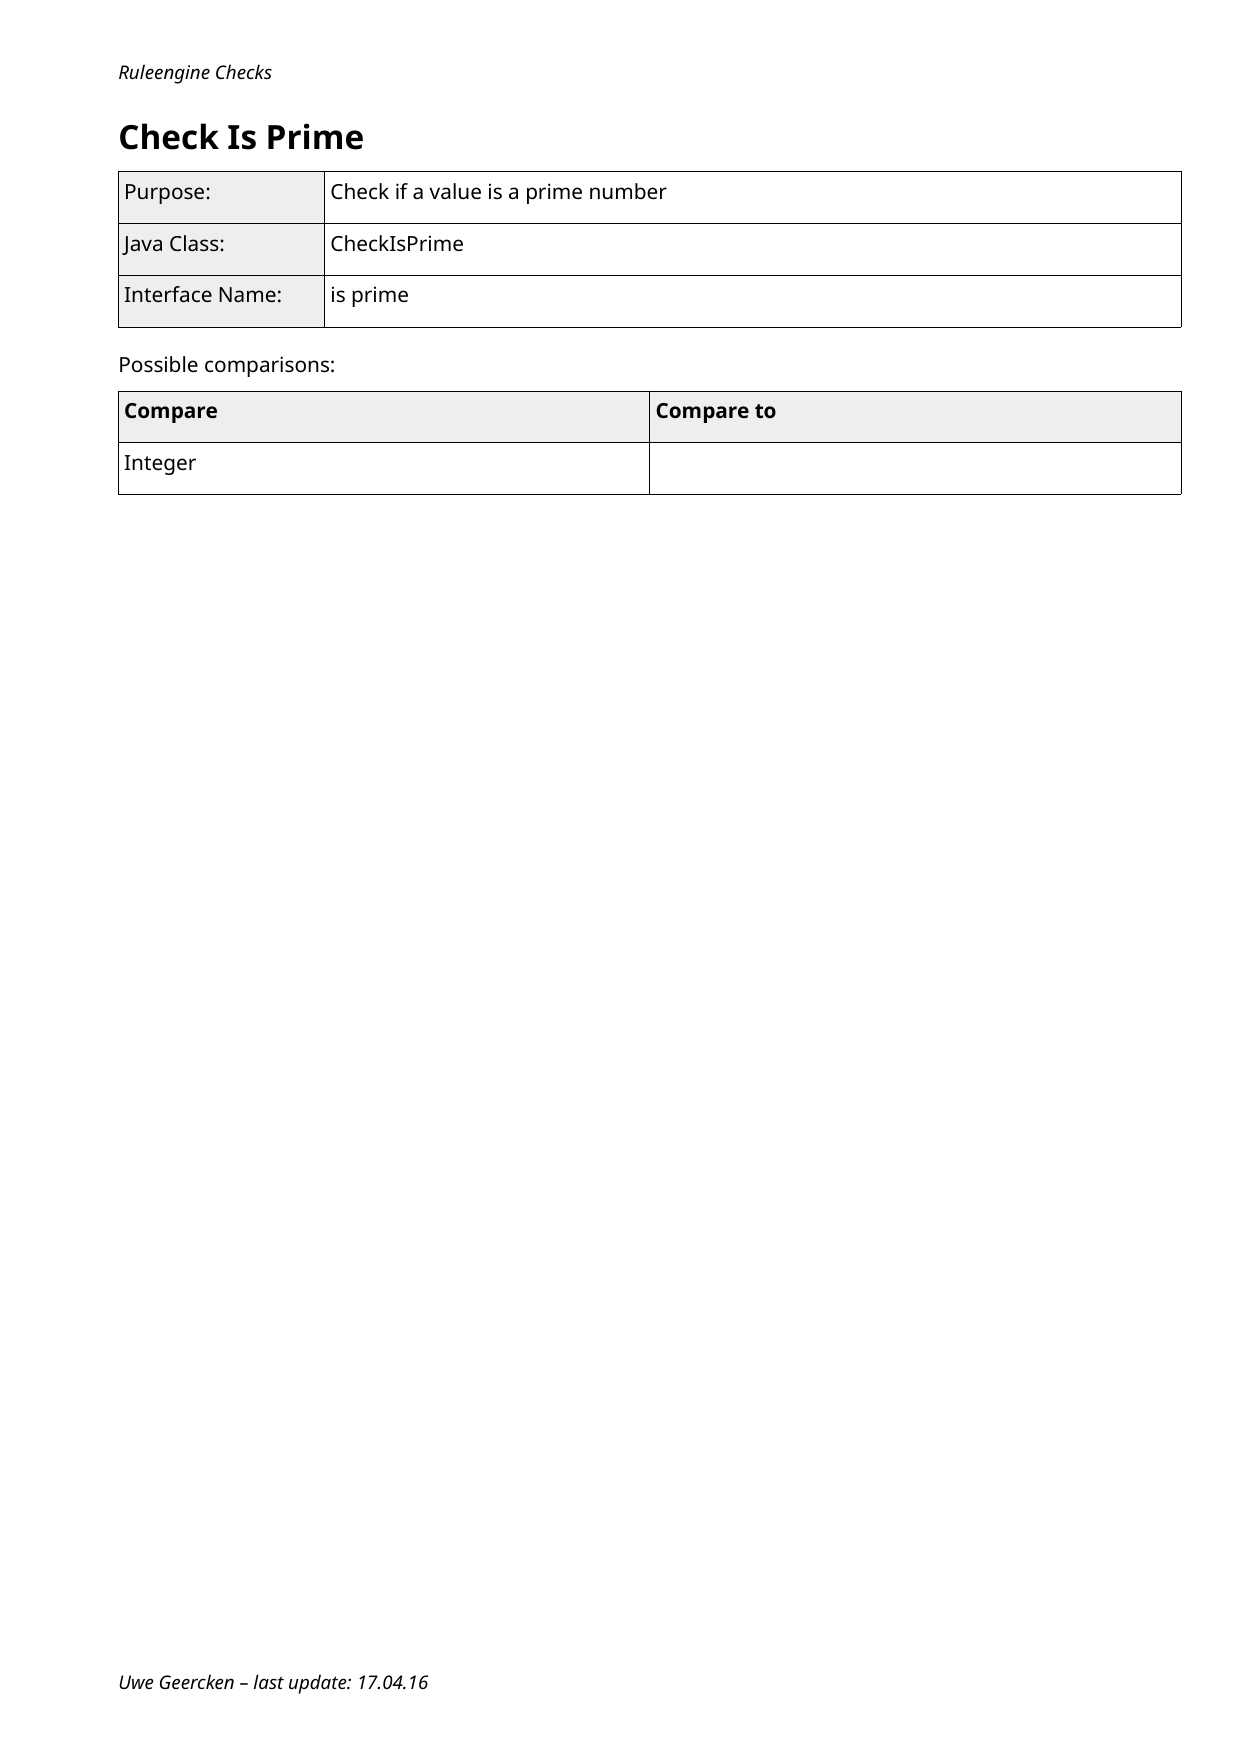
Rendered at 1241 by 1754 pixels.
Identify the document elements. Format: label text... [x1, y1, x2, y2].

table_header Compare [119, 392, 649, 442]
table_header Check if a value is a prime number [325, 172, 1181, 223]
text Check Is Prime [118, 114, 1181, 159]
table_cell is prime [325, 276, 1181, 327]
table_cell Integer [119, 443, 649, 494]
text Possible comparisons: [118, 350, 1181, 379]
table_header Compare to [650, 392, 1181, 442]
table_header Purpose: [119, 172, 324, 223]
table_cell Interface Name: [119, 276, 324, 327]
table_cell CheckIsPrime [325, 224, 1181, 275]
table_cell Java Class: [119, 224, 324, 275]
table_cell [650, 443, 1181, 494]
